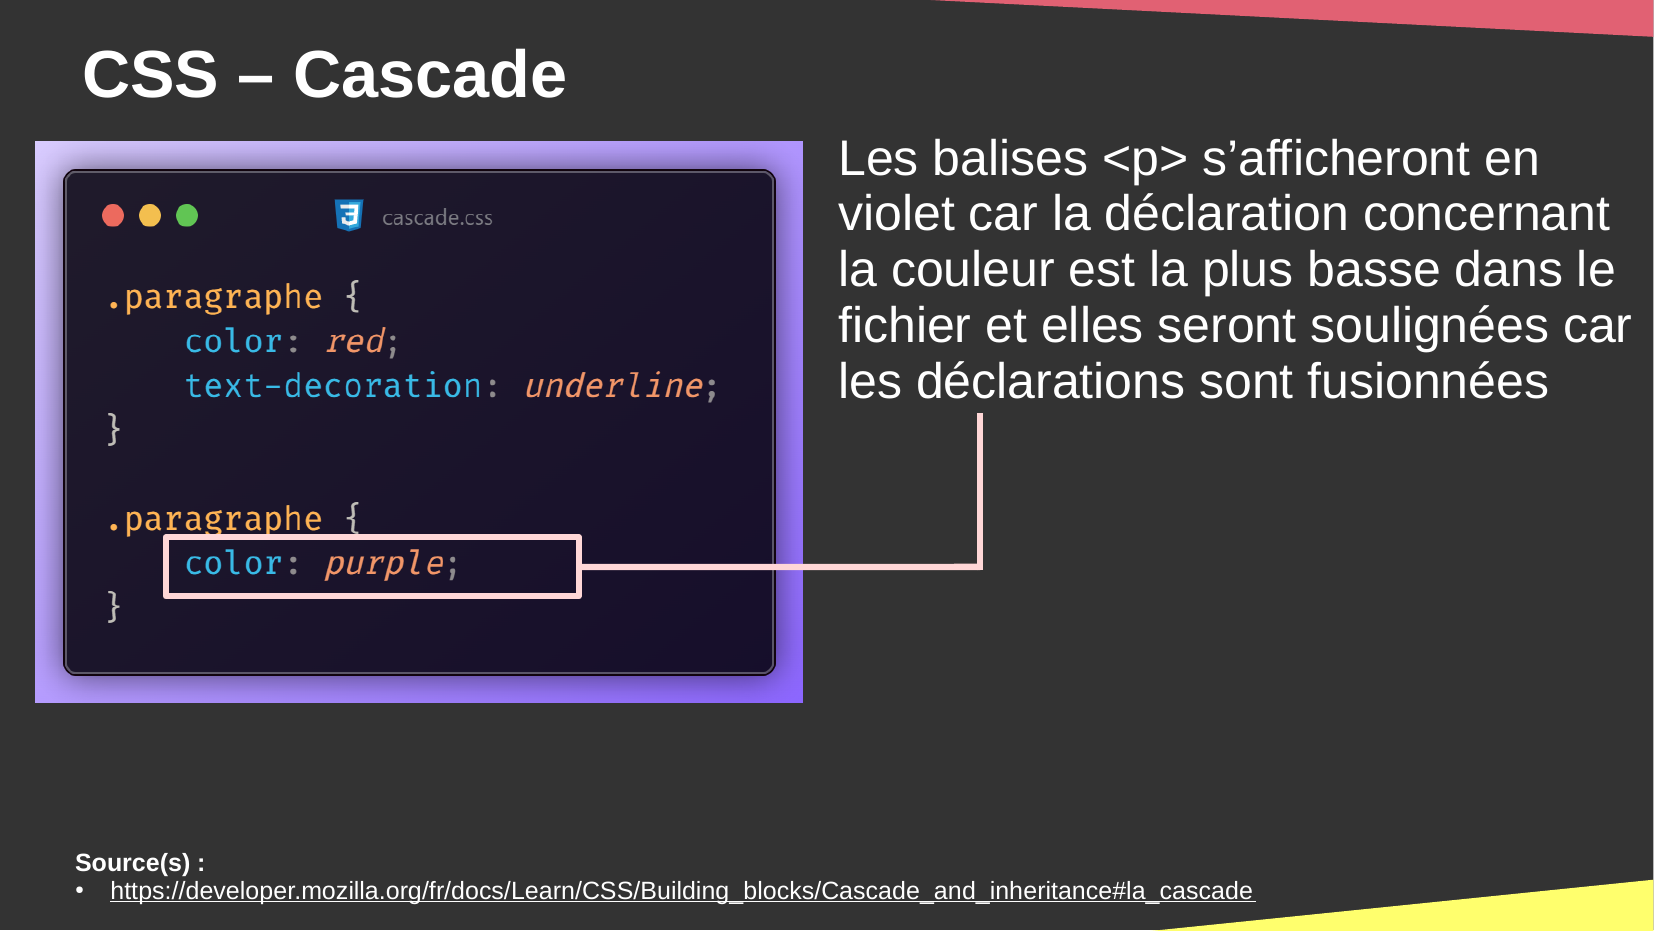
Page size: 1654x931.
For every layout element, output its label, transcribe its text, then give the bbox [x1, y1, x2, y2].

text_box [930, 0, 1654, 37]
picture [169, 540, 576, 593]
title Les balises <p> s’afficheront en violet car la déclaration concernant la couleur est la plus basse dans le fichier et elles seront soulignées car les déclarations sont fusionnées [838, 129, 1642, 409]
picture [35, 141, 803, 703]
text_box Source(s) : https://developer.mozilla.org/fr/docs/Learn/CSS/Building_blocks/Cascade_and_inheritance#la_cascade [60, 841, 1546, 913]
text_box [1150, 879, 1654, 931]
title CSS – Cascade [82, 37, 1571, 122]
